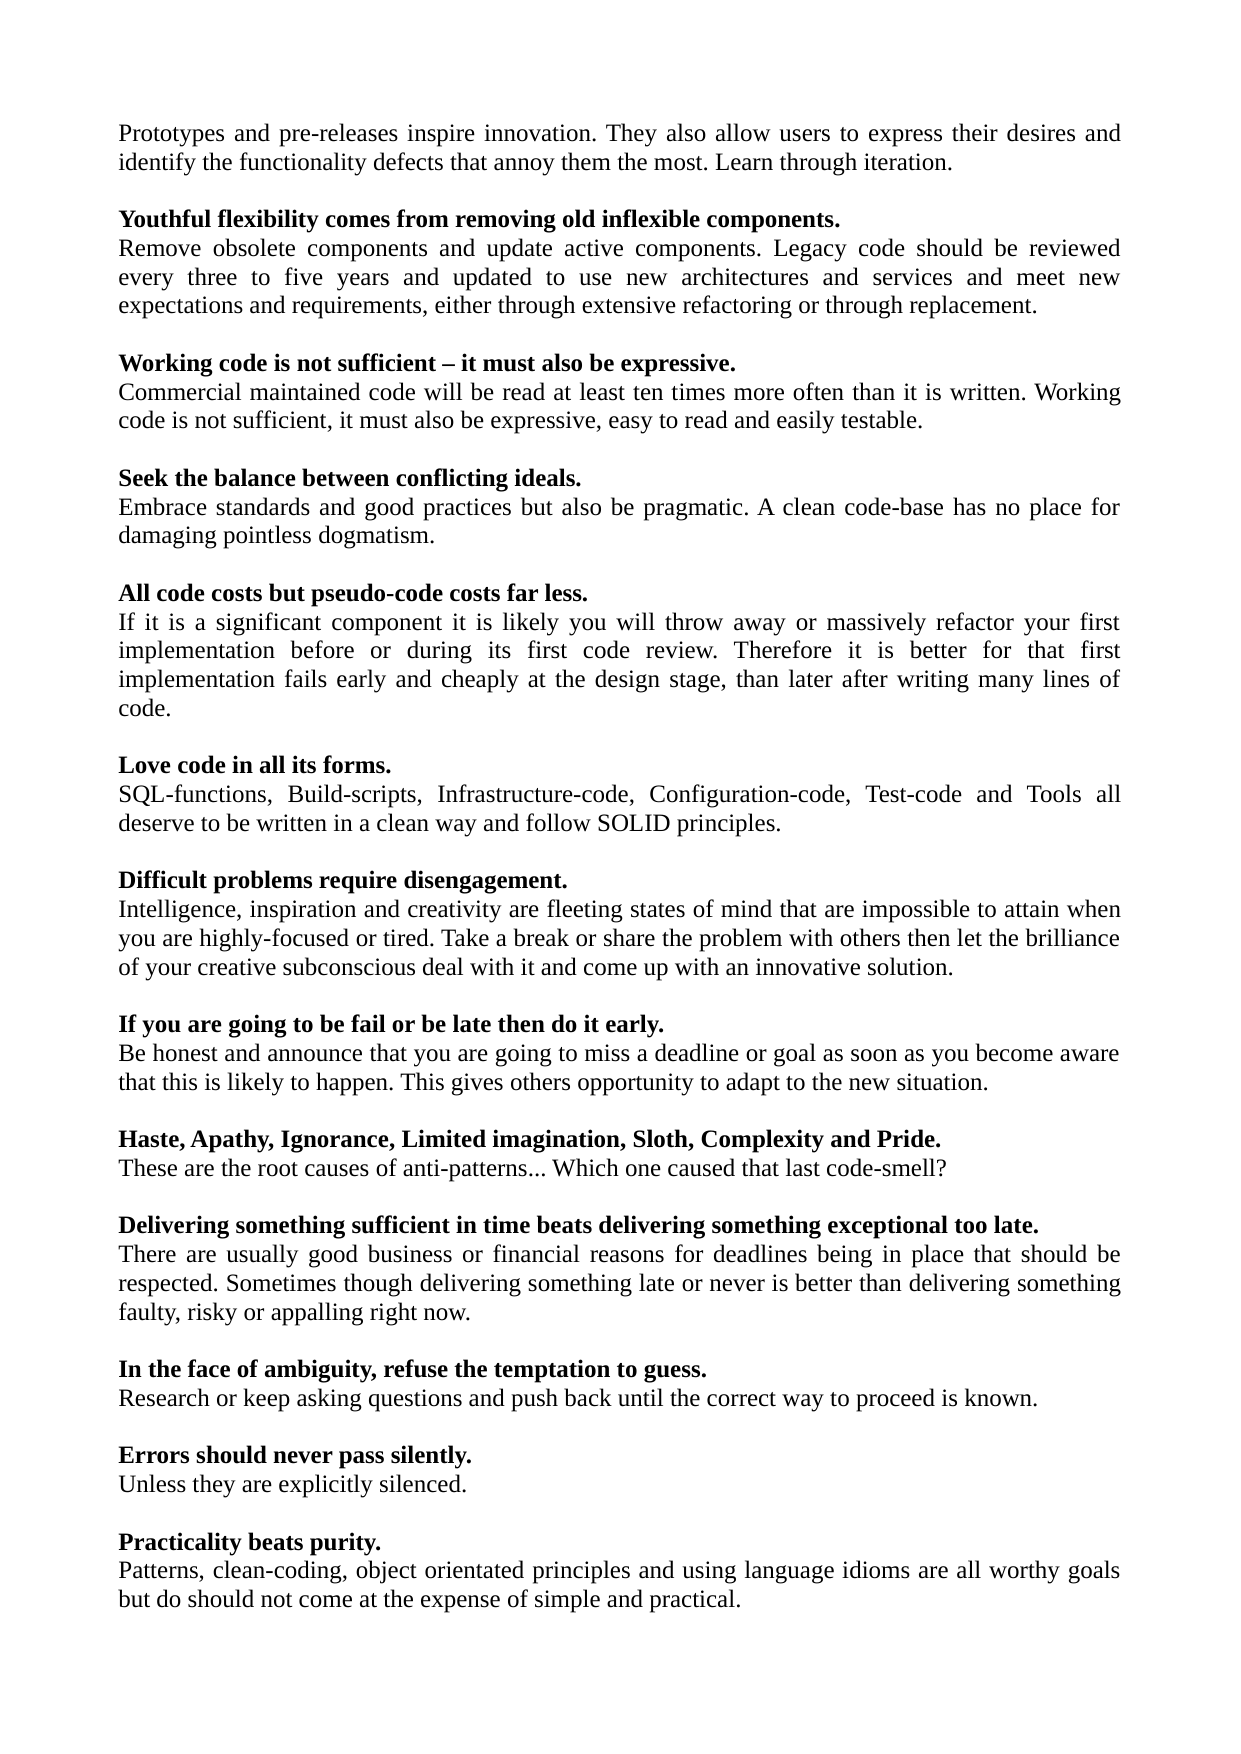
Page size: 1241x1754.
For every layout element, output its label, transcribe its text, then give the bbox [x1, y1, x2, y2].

text Remove obsolete components and update active components. Legacy code should be reviewed every three to five years and updated to use new architectures and services and meet new expectations and requirements, either through extensive refactoring or through replacement. [118, 233, 1122, 319]
text Working code is not sufficient – it must also be expressive. [118, 348, 1122, 377]
text Errors should never pass silently. [118, 1441, 1122, 1469]
text Intelligence, inspiration and creativity are fleeting states of mind that are impossible to attain when you are highly-focused or tired. Take a break or share the problem with others then let the brilliance of your creative subconscious deal with it and come up with an innovative solution. [118, 894, 1122, 981]
text Prototypes and pre-releases inspire innovation. They also allow users to express their desires and identify the functionality defects that annoy them the most. Learn through iteration. [118, 118, 1122, 176]
text Unless they are explicitly silenced. [118, 1469, 1122, 1498]
text SQL-functions, Build-scripts, Infrastructure-code, Configuration-code, Test-code and Tools all deserve to be written in a clean way and follow SOLID principles. [118, 779, 1122, 837]
text Love code in all its forms. [118, 751, 1122, 779]
text All code costs but pseudo-code costs far less. [118, 578, 1122, 607]
text Patterns, clean-coding, object orientated principles and using language idioms are all worthy goals but do should not come at the expense of simple and practical. [118, 1556, 1122, 1613]
text Commercial maintained code will be read at least ten times more often than it is written. Working code is not sufficient, it must also be expressive, easy to read and easily testable. [118, 377, 1122, 434]
text Be honest and announce that you are going to miss a deadline or goal as soon as you become aware that this is likely to happen. This gives others opportunity to adapt to the new situation. [118, 1038, 1122, 1096]
text Difficult problems require disengagement. [118, 866, 1122, 894]
text There are usually good business or financial reasons for deadlines being in place that should be respected. Sometimes though delivering something late or never is better than delivering something faulty, risky or appalling right now. [118, 1239, 1122, 1326]
text Delivering something sufficient in time beats delivering something exceptional too late. [118, 1211, 1122, 1239]
text Practicality beats purity. [118, 1527, 1122, 1556]
text In the face of ambiguity, refuse the temptation to guess. [118, 1354, 1122, 1383]
text If it is a significant component it is likely you will throw away or massively refactor your first implementation before or during its first code review. Therefore it is better for that first implementation fails early and cheaply at the design stage, than later after writing many lines of code. [118, 607, 1122, 722]
text If you are going to be fail or be late then do it early. [118, 1009, 1122, 1038]
text Seek the balance between conflicting ideals. [118, 463, 1122, 492]
text Youthful flexibility comes from removing old inflexible components. [118, 204, 1122, 233]
text Research or keep asking questions and push back until the correct way to proceed is known. [118, 1383, 1122, 1412]
text Haste, Apathy, Ignorance, Limited imagination, Sloth, Complexity and Pride. [118, 1124, 1122, 1153]
text Embrace standards and good practices but also be pragmatic. A clean code-base has no place for damaging pointless dogmatism. [118, 492, 1122, 549]
text These are the root causes of anti-patterns... Which one caused that last code-smell? [118, 1153, 1122, 1182]
